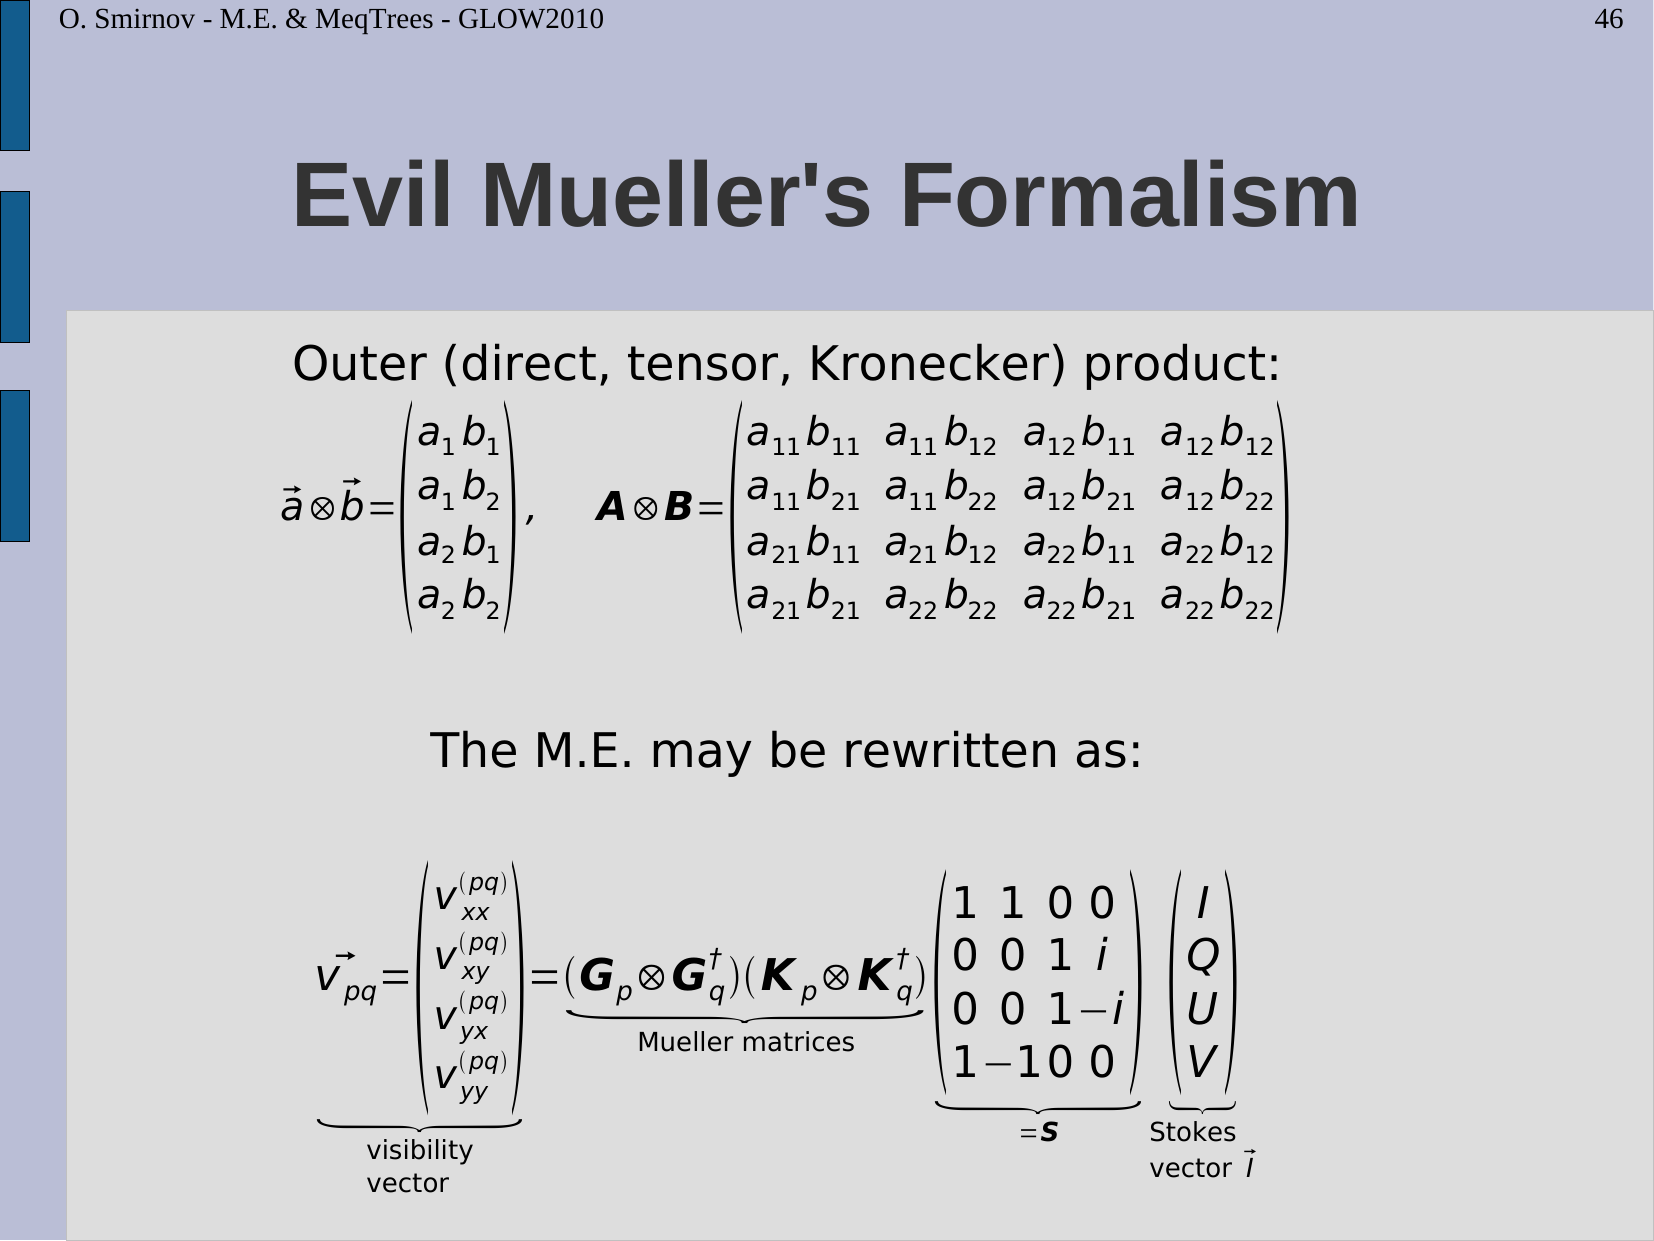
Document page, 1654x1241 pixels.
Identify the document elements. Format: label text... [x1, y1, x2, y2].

title Evil Mueller's Formalism [121, 91, 1534, 299]
chart [274, 324, 1300, 1198]
